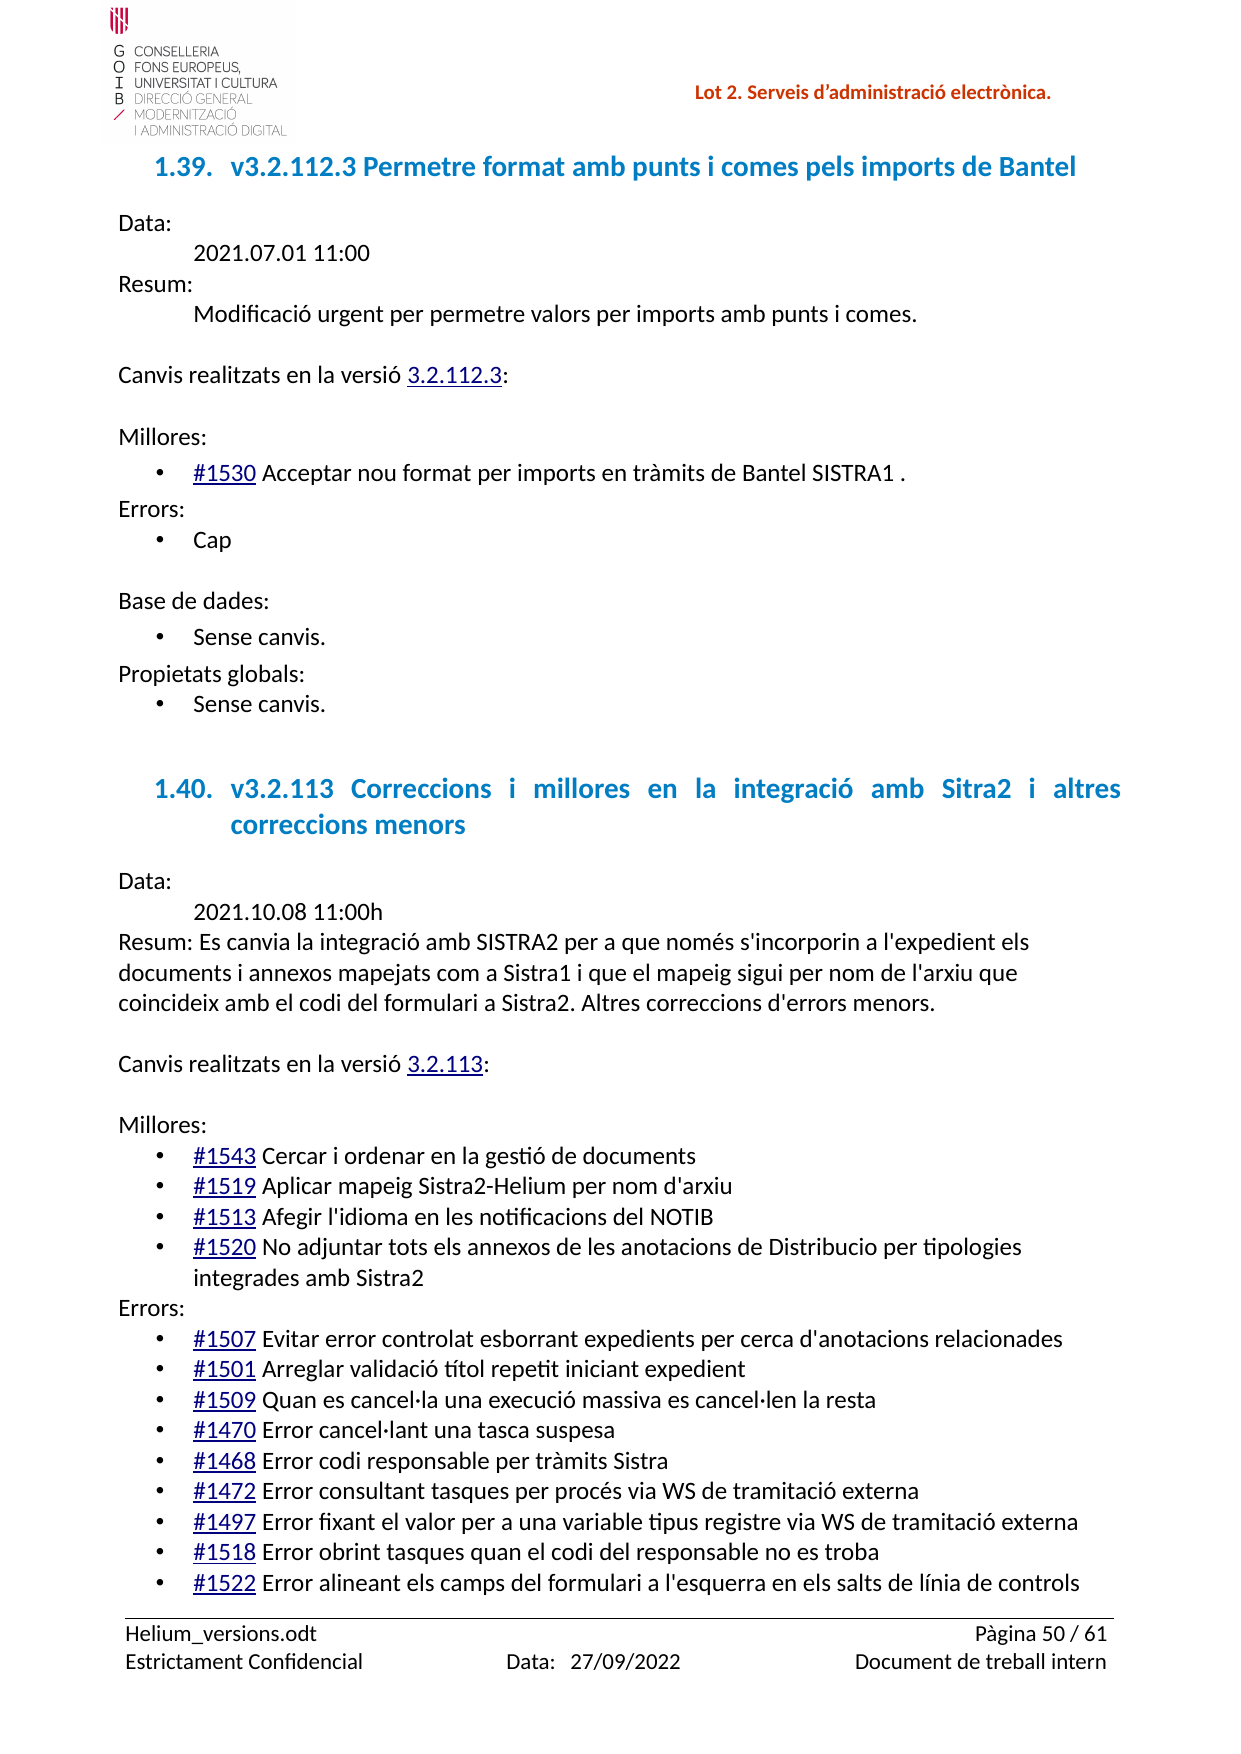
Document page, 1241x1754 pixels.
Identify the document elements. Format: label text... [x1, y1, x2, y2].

picture [100, 0, 297, 144]
list #1520 No adjuntar tots els annexos de les anotacions de Distribucio per tipologies integrades amb Sistra2 [156, 1231, 1122, 1292]
list #1472 Error consultant tasques per procés via WS de tramitació externa [156, 1476, 1122, 1506]
list #1530 Acceptar nou format per imports en tràmits de Bantel SISTRA1 . [156, 457, 1122, 488]
text Propietats globals: [118, 658, 1122, 688]
list #1509 Quan es cancel·la una execució massiva es cancel·len la resta [156, 1384, 1122, 1414]
text Millores: [118, 421, 1122, 451]
text Data: [118, 865, 1122, 896]
text Resum: [118, 268, 1122, 298]
text Errors: [118, 1292, 1122, 1323]
subtitle v3.2.113 Correccions i millores en la integració amb Sitra2 i altres correccions menors [153, 770, 1122, 841]
text Modificació urgent per permetre valors per imports amb punts i comes. [118, 298, 1122, 329]
text 2021.10.08 11:00h [118, 896, 1122, 926]
text 2021.07.01 11:00 [118, 237, 1122, 268]
list #1468 Error codi responsable per tràmits Sistra [156, 1445, 1122, 1476]
text Canvis realitzats en la versió 3.2.112.3: [118, 359, 1122, 390]
list #1519 Aplicar mapeig Sistra2-Helium per nom d'arxiu [156, 1170, 1122, 1201]
list #1513 Afegir l'idioma en les notificacions del NOTIB [156, 1201, 1122, 1231]
text Millores: [118, 1109, 1122, 1140]
list #1522 Error alineant els camps del formulari a l'esquerra en els salts de línia de controls [156, 1567, 1122, 1598]
list #1501 Arreglar validació títol repetit iniciant expedient [156, 1353, 1122, 1384]
list #1507 Evitar error controlat esborrant expedients per cerca d'anotacions relacionades [156, 1323, 1122, 1353]
list Sense canvis. [156, 688, 1122, 719]
text Base de dades: [118, 585, 1122, 616]
text Errors: [118, 493, 1122, 524]
subtitle v3.2.112.3 Permetre format amb punts i comes pels imports de Bantel [153, 148, 1122, 183]
list #1497 Error fixant el valor per a una variable tipus registre via WS de tramitació externa [156, 1506, 1122, 1537]
text Canvis realitzats en la versió 3.2.113: [118, 1048, 1122, 1079]
list #1543 Cercar i ordenar en la gestió de documents [156, 1140, 1122, 1170]
list #1470 Error cancel·lant una tasca suspesa [156, 1414, 1122, 1445]
text Resum: Es canvia la integració amb SISTRA2 per a que només s'incorporin a l'expedient els documents i annexos mapejats com a Sistra1 i que el mapeig sigui per nom de l'arxiu que coincideix amb el codi del formulari a Sistra2. Altres correccions d'errors menors. [118, 926, 1122, 1018]
list #1518 Error obrint tasques quan el codi del responsable no es troba [156, 1537, 1122, 1567]
text Data: [118, 207, 1122, 237]
list Sense canvis. [156, 622, 1122, 652]
list Cap [156, 524, 1122, 554]
